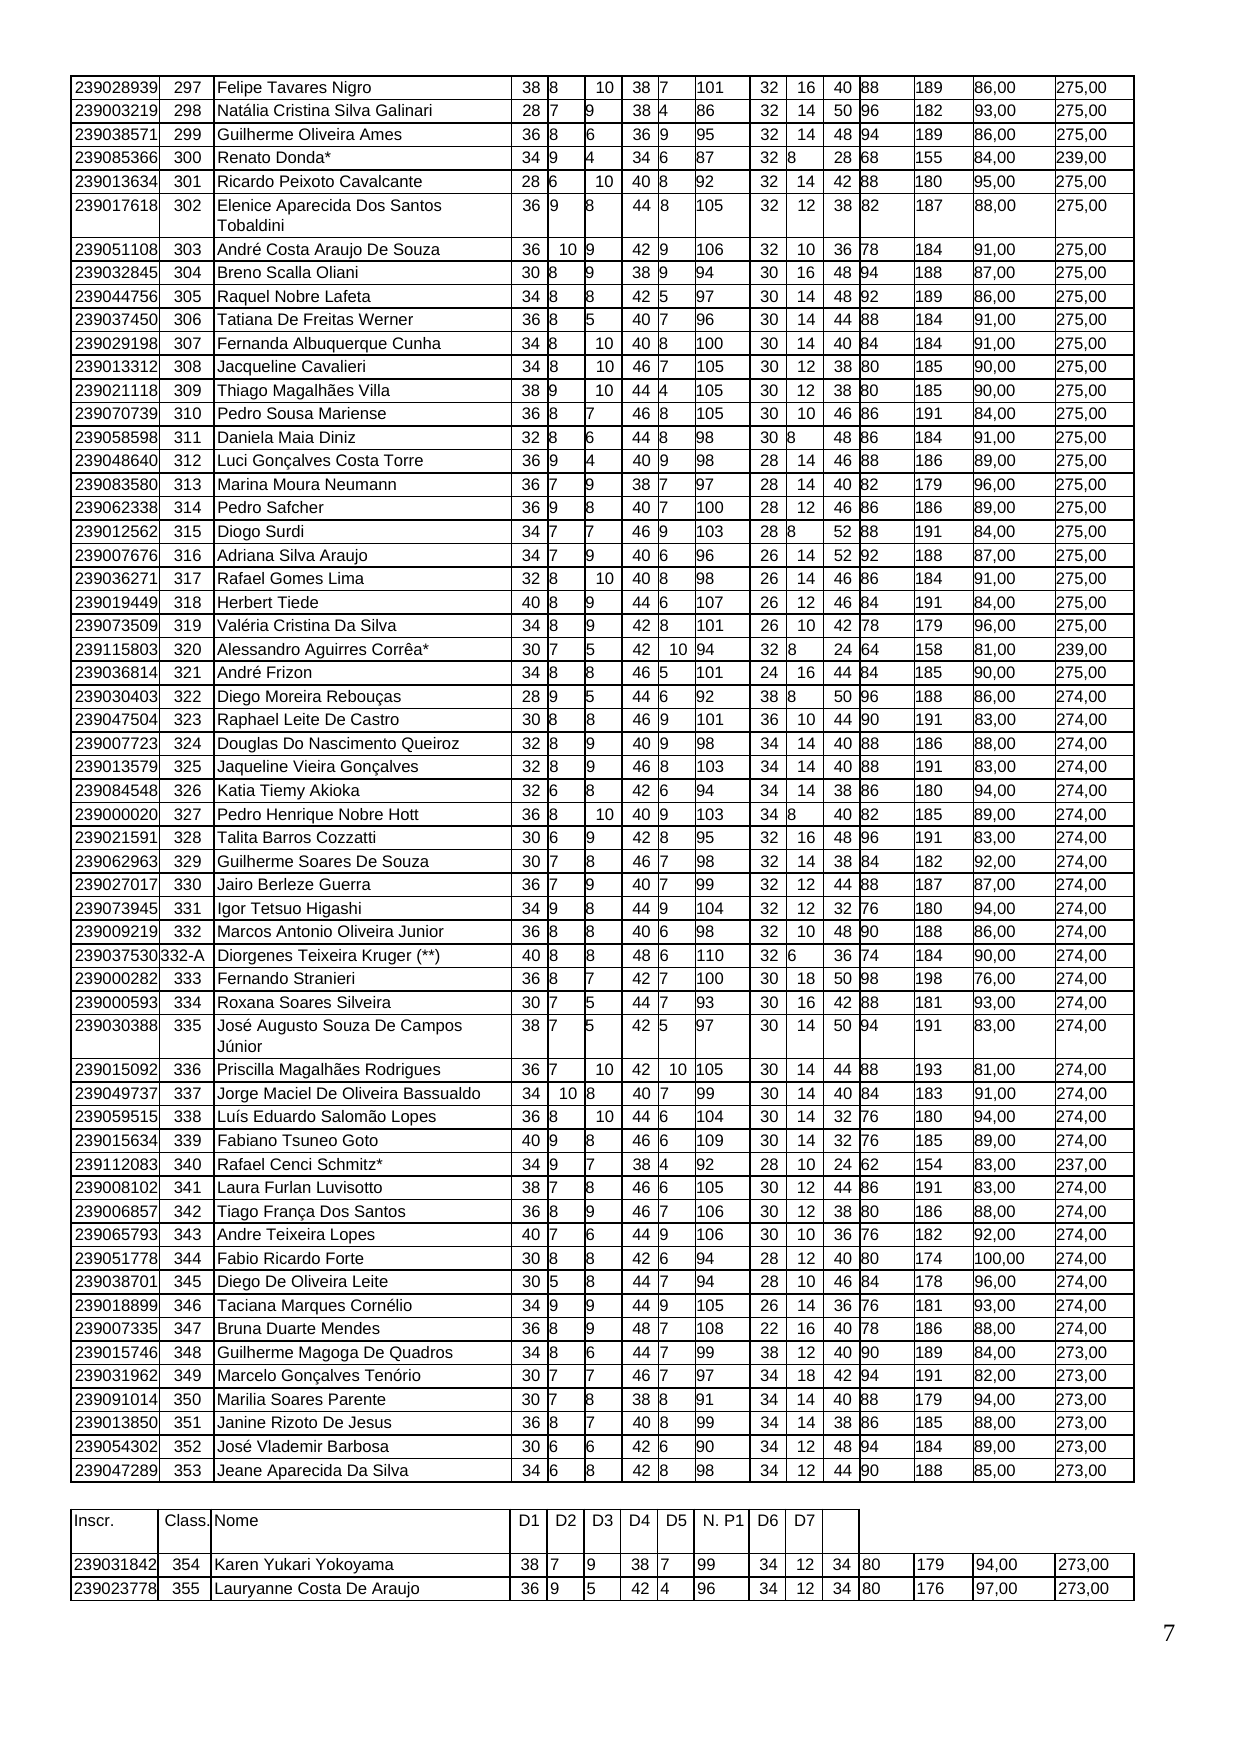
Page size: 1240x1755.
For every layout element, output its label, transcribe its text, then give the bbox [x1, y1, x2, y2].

table_cell 239028939 [72, 77, 159, 98]
table_cell 8 [586, 1459, 621, 1481]
table_cell 42 [623, 780, 658, 802]
table_cell 6 [659, 921, 695, 943]
table_cell 274,00 [1056, 1224, 1133, 1246]
table_cell 105 [696, 403, 749, 425]
table_cell 186 [915, 1200, 973, 1222]
table_cell 239031842 [72, 1554, 157, 1576]
table_cell 52 [824, 544, 859, 566]
table_cell 274,00 [1056, 968, 1133, 990]
table_cell 36 [512, 968, 547, 990]
table_cell 40 [824, 1318, 859, 1340]
table_cell 188 [915, 544, 973, 566]
table_cell 239030403 [72, 686, 159, 707]
table_cell 320 [160, 638, 213, 660]
table_cell 14 [787, 1015, 823, 1057]
table_cell 298 [160, 100, 213, 122]
table_cell 275,00 [1056, 285, 1133, 307]
table_cell 46 [623, 850, 658, 872]
table_cell 7 [659, 1365, 695, 1387]
table_cell 68 [861, 147, 914, 169]
table_cell 76 [861, 1130, 914, 1152]
table_cell 90 [861, 709, 914, 731]
table_cell Bruna Duarte Mendes [215, 1318, 511, 1340]
table_cell 30 [751, 1200, 786, 1222]
table_cell 274,00 [1056, 1130, 1133, 1152]
table_cell 239013312 [72, 356, 159, 378]
table_cell 44 [623, 1271, 658, 1293]
table_cell 188 [915, 686, 973, 707]
table_cell 5 [586, 309, 621, 331]
table_cell 36 [512, 497, 547, 519]
table_cell 10 [586, 356, 621, 378]
table_cell 6 [549, 827, 584, 849]
table_cell 12 [786, 1554, 822, 1576]
table_cell 7 [658, 1554, 693, 1576]
table_cell 181 [915, 992, 973, 1013]
table_cell 105 [696, 380, 749, 401]
table_cell 319 [160, 615, 213, 637]
table_cell 26 [751, 1295, 786, 1316]
table_cell 38 [623, 474, 658, 496]
table_cell 315 [160, 521, 213, 543]
table_cell 8 [659, 615, 695, 637]
table_cell 40 [623, 1412, 658, 1434]
table_cell 42 [623, 615, 658, 637]
table_cell 239019449 [72, 591, 159, 613]
table_cell 8 [659, 332, 695, 354]
table_cell 34 [750, 1554, 785, 1576]
table_cell 7 [659, 992, 695, 1013]
table_cell 8 [549, 591, 584, 613]
table_cell 7 [549, 544, 584, 566]
table_cell 80 [861, 380, 914, 401]
table_cell 36 [512, 403, 547, 425]
table_cell Raphael Leite De Castro [215, 709, 511, 731]
table_cell 8 [659, 403, 695, 425]
table_cell 6 [549, 780, 584, 802]
table_cell 94 [861, 1365, 914, 1387]
table_cell 340 [160, 1153, 213, 1175]
table_cell 9 [586, 544, 621, 566]
table_cell 8 [549, 427, 584, 448]
table_cell 239,00 [1056, 147, 1133, 169]
table_cell José Vlademir Barbosa [215, 1436, 511, 1458]
table_cell 94 [696, 638, 749, 660]
table_cell 34 [512, 662, 547, 684]
table_cell 36 [824, 945, 859, 966]
table_cell 8 [586, 897, 621, 919]
table_cell 44 [623, 992, 658, 1013]
table_cell 5 [659, 285, 695, 307]
table_cell 52 [824, 521, 859, 543]
table_cell 183 [915, 1083, 973, 1104]
table_cell 274,00 [1056, 1106, 1133, 1128]
table_cell 95 [696, 827, 749, 849]
table_cell 189 [915, 1342, 973, 1363]
table_cell 32 [751, 638, 786, 660]
table_cell 275,00 [1056, 262, 1133, 284]
table_cell 36 [512, 803, 547, 825]
table_cell 187 [915, 194, 973, 237]
table_cell 6 [549, 171, 584, 193]
table_cell Katia Tiemy Akioka [215, 780, 511, 802]
table_cell 101 [696, 77, 749, 98]
table_cell 8 [586, 709, 621, 731]
table_cell 42 [623, 238, 658, 260]
table_cell 8 [586, 662, 621, 684]
table_cell 90,00 [974, 380, 1055, 401]
table_cell Roxana Soares Silveira [215, 992, 511, 1013]
table_cell 304 [160, 262, 213, 284]
table_cell 12 [786, 1578, 822, 1599]
table_cell 331 [160, 897, 213, 919]
table_cell 9 [549, 1130, 584, 1152]
table_cell 40 [623, 544, 658, 566]
table_cell 90 [861, 1342, 914, 1363]
table_cell 12 [787, 356, 823, 378]
table_cell 34 [512, 1459, 547, 1481]
table_cell 9 [586, 474, 621, 496]
table_cell 176 [915, 1578, 972, 1599]
table_cell 8 [549, 615, 584, 637]
table_cell 14 [787, 309, 823, 331]
table_cell 314 [160, 497, 213, 519]
table_cell 80 [860, 1554, 913, 1576]
table_cell 92 [696, 1153, 749, 1175]
table_cell 87,00 [974, 262, 1055, 284]
table_cell 239073945 [72, 897, 159, 919]
table_cell 9 [586, 1318, 621, 1340]
table_cell 46 [623, 756, 658, 778]
table_cell 84 [861, 850, 914, 872]
table_cell 274,00 [1056, 1318, 1133, 1340]
table_cell 86 [861, 497, 914, 519]
table_cell 12 [787, 1436, 823, 1458]
table_cell 184 [915, 332, 973, 354]
table_cell 99 [696, 874, 749, 896]
table_cell 24 [824, 1153, 859, 1175]
table_cell 50 [824, 686, 859, 707]
table_cell 24 [751, 662, 786, 684]
table_cell 9 [586, 874, 621, 896]
table_cell 105 [696, 356, 749, 378]
table_cell 191 [915, 709, 973, 731]
table_cell 8 [549, 124, 584, 146]
table_cell 14 [787, 850, 823, 872]
table_cell 91,00 [974, 568, 1055, 590]
table_cell 44 [623, 1295, 658, 1316]
table_cell 38 [621, 1554, 657, 1576]
table_cell 14 [787, 474, 823, 496]
table_cell 8 [659, 568, 695, 590]
table_cell 44 [623, 1224, 658, 1246]
table_cell 94 [696, 262, 749, 284]
table_cell 6 [586, 1436, 621, 1458]
table_cell 184 [915, 238, 973, 260]
table_cell 4 [658, 1578, 693, 1599]
table_cell 84,00 [974, 521, 1055, 543]
table_cell 94 [861, 124, 914, 146]
table_cell 96 [695, 1578, 748, 1599]
table_cell 38 [511, 1554, 546, 1576]
table_cell 9 [549, 1295, 584, 1316]
table_cell 36 [512, 124, 547, 146]
table_cell 34 [751, 733, 786, 754]
table_cell 46 [824, 497, 859, 519]
table_cell Priscilla Magalhães Rodrigues [215, 1059, 511, 1081]
table_cell 40 [824, 77, 859, 98]
table_cell 30 [751, 332, 786, 354]
table_cell 6 [586, 1224, 621, 1246]
table_cell 36 [824, 238, 859, 260]
table_cell 38 [512, 77, 547, 98]
table_cell 96 [861, 827, 914, 849]
table_cell 84 [861, 1271, 914, 1293]
table_cell 40 [623, 874, 658, 896]
table_cell 88 [861, 874, 914, 896]
table_cell 36 [751, 709, 786, 731]
table_cell 44 [623, 380, 658, 401]
table_cell 30 [751, 285, 786, 307]
table_cell 10 [586, 380, 621, 401]
table_cell Guilherme Oliveira Ames [215, 124, 511, 146]
table_cell 88 [861, 450, 914, 472]
table_cell 30 [512, 638, 547, 660]
table_cell 239015634 [72, 1130, 159, 1152]
table_cell 46 [623, 1177, 658, 1199]
table_cell 303 [160, 238, 213, 260]
table_cell 103 [696, 803, 749, 825]
table_cell 8 [787, 686, 823, 707]
table_cell 97,00 [974, 1578, 1054, 1599]
table_cell 30 [512, 850, 547, 872]
table_cell 82,00 [974, 1365, 1055, 1387]
table_cell 9 [659, 803, 695, 825]
table_cell 76,00 [974, 968, 1055, 990]
table_cell 30 [512, 1389, 547, 1411]
table_cell 7 [549, 1177, 584, 1199]
table_cell 274,00 [1056, 874, 1133, 896]
table_cell 86 [861, 427, 914, 448]
table_cell 186 [915, 1318, 973, 1340]
table_cell 38 [824, 1412, 859, 1434]
table_cell 42 [621, 1578, 657, 1599]
table_cell Marcelo Gonçalves Tenório [215, 1365, 511, 1387]
table_cell 30 [751, 356, 786, 378]
table_cell 6 [659, 1130, 695, 1152]
table_cell 8 [586, 1177, 621, 1199]
table_cell 12 [787, 591, 823, 613]
table_cell 36 [512, 1318, 547, 1340]
table_cell 10 [787, 1271, 823, 1293]
table_cell 10 [549, 238, 584, 260]
table_cell 86 [861, 1177, 914, 1199]
table_cell 98 [696, 1459, 749, 1481]
table_cell 84,00 [974, 147, 1055, 169]
table_cell 8 [586, 1083, 621, 1104]
table_cell 62 [861, 1153, 914, 1175]
table_cell 8 [787, 803, 823, 825]
table_cell 9 [549, 497, 584, 519]
table_cell 36 [512, 194, 547, 237]
table_cell 92 [696, 686, 749, 707]
table_cell 34 [751, 1436, 786, 1458]
table_cell Janine Rizoto De Jesus [215, 1412, 511, 1434]
table_cell 48 [824, 262, 859, 284]
table_cell 6 [659, 591, 695, 613]
table_cell 239062963 [72, 850, 159, 872]
table_cell 48 [824, 427, 859, 448]
table_cell 9 [586, 1295, 621, 1316]
table_cell 28 [751, 497, 786, 519]
table_cell 50 [824, 1015, 859, 1057]
table_cell 239007335 [72, 1318, 159, 1340]
table_cell 12 [787, 1342, 823, 1363]
table_cell 103 [696, 521, 749, 543]
table_cell 274,00 [1056, 897, 1133, 919]
table_cell 7 [659, 1083, 695, 1104]
table_cell 313 [160, 474, 213, 496]
table_cell 6 [586, 427, 621, 448]
table_cell 96 [696, 544, 749, 566]
table_cell 7 [659, 874, 695, 896]
table_cell 36 [512, 474, 547, 496]
table_cell 7 [586, 1153, 621, 1175]
table_cell 34 [512, 1153, 547, 1175]
table_cell 32 [751, 77, 786, 98]
table_cell 239017618 [72, 194, 159, 237]
table_cell Andre Teixeira Lopes [215, 1224, 511, 1246]
table_cell 84 [861, 662, 914, 684]
table_cell 355 [159, 1578, 210, 1599]
table_cell 90,00 [974, 356, 1055, 378]
table_cell 7 [549, 1365, 584, 1387]
table_cell 6 [586, 1342, 621, 1363]
table_cell 9 [659, 238, 695, 260]
table_cell 32 [512, 780, 547, 802]
table_cell 14 [787, 756, 823, 778]
table_cell 237,00 [1056, 1153, 1133, 1175]
table_cell 354 [159, 1554, 210, 1576]
table_cell 239115803 [72, 638, 159, 660]
table_cell 44 [824, 874, 859, 896]
table_cell 30 [512, 992, 547, 1013]
table_cell 341 [160, 1177, 213, 1199]
table_cell 82 [861, 194, 914, 237]
table_cell 93,00 [974, 992, 1055, 1013]
table_cell 82 [861, 474, 914, 496]
table_cell 239006857 [72, 1200, 159, 1222]
table_cell 337 [160, 1083, 213, 1104]
table_cell 94 [696, 780, 749, 802]
table_cell 8 [586, 1247, 621, 1269]
table_cell 8 [787, 147, 823, 169]
table_cell 30 [751, 427, 786, 448]
table_cell 40 [824, 733, 859, 754]
table_cell 46 [824, 568, 859, 590]
table_cell 34 [751, 1459, 786, 1481]
table_cell 46 [623, 662, 658, 684]
table_cell 14 [787, 450, 823, 472]
table_cell 158 [915, 638, 973, 660]
table_cell 38 [512, 380, 547, 401]
table_cell 12 [787, 1247, 823, 1269]
table_cell 30 [512, 827, 547, 849]
table_cell 30 [751, 380, 786, 401]
table_cell 14 [787, 1059, 823, 1081]
table_cell 6 [659, 1177, 695, 1199]
table_cell 95,00 [974, 171, 1055, 193]
table_cell 98 [696, 733, 749, 754]
table_cell 274,00 [1056, 992, 1133, 1013]
table_cell 239036814 [72, 662, 159, 684]
table_cell 100 [696, 332, 749, 354]
table_header D5 [658, 1510, 693, 1552]
table_cell 239000020 [72, 803, 159, 825]
table_cell 306 [160, 309, 213, 331]
table_cell 14 [787, 124, 823, 146]
table_cell 30 [751, 1106, 786, 1128]
table_cell 50 [824, 968, 859, 990]
table_cell 239038701 [72, 1271, 159, 1293]
table_cell 273,00 [1056, 1578, 1133, 1599]
table_cell 351 [160, 1412, 213, 1434]
table_cell 10 [659, 638, 695, 660]
table_cell 105 [696, 1295, 749, 1316]
table_cell 180 [915, 171, 973, 193]
table_cell 274,00 [1056, 850, 1133, 872]
table_cell Karen Yukari Yokoyama [212, 1554, 509, 1576]
table_cell 30 [512, 1247, 547, 1269]
table_cell 7 [549, 1059, 584, 1081]
table_cell 40 [824, 332, 859, 354]
table_cell 14 [787, 171, 823, 193]
table_cell 94,00 [974, 780, 1055, 802]
table_cell Guilherme Magoga De Quadros [215, 1342, 511, 1363]
table_cell 89,00 [974, 1130, 1055, 1152]
table_cell Douglas Do Nascimento Queiroz [215, 733, 511, 754]
table_cell 36 [824, 1224, 859, 1246]
table_cell 109 [696, 1130, 749, 1152]
table_cell 274,00 [1056, 1083, 1133, 1104]
table_cell 301 [160, 171, 213, 193]
table_cell 28 [751, 1271, 786, 1293]
table_cell 239031962 [72, 1365, 159, 1387]
table_cell 90 [861, 1459, 914, 1481]
table_cell 6 [659, 147, 695, 169]
table_cell 5 [585, 1578, 620, 1599]
table_cell 91,00 [974, 427, 1055, 448]
table_cell 88 [861, 1389, 914, 1411]
table_cell 26 [751, 568, 786, 590]
table_cell 16 [787, 1318, 823, 1340]
table_cell 8 [659, 1412, 695, 1434]
table_cell 100 [696, 968, 749, 990]
table_cell 180 [915, 780, 973, 802]
table_cell 7 [659, 1200, 695, 1222]
table_cell 8 [659, 171, 695, 193]
table_cell Diorgenes Teixeira Kruger (**) [215, 945, 511, 966]
table_cell Adriana Silva Araujo [215, 544, 511, 566]
table_cell 38 [623, 1153, 658, 1175]
table_cell Tiago França Dos Santos [215, 1200, 511, 1222]
table_cell 46 [824, 450, 859, 472]
table_cell 48 [824, 827, 859, 849]
table_cell 239058598 [72, 427, 159, 448]
table_header D2 [548, 1510, 583, 1552]
table_cell 38 [824, 194, 859, 237]
table_cell 273,00 [1056, 1365, 1133, 1387]
table_cell 8 [659, 756, 695, 778]
table_cell 42 [623, 285, 658, 307]
table_cell 8 [549, 968, 584, 990]
table_cell 88,00 [974, 194, 1055, 237]
table_cell 239062338 [72, 497, 159, 519]
table_cell 343 [160, 1224, 213, 1246]
table_cell 89,00 [974, 803, 1055, 825]
table_cell 182 [915, 100, 973, 122]
table_cell Diego Moreira Rebouças [215, 686, 511, 707]
table_cell Diego De Oliveira Leite [215, 1271, 511, 1293]
table_cell 34 [823, 1578, 858, 1599]
table_cell 239003219 [72, 100, 159, 122]
table_cell 275,00 [1056, 100, 1133, 122]
table_cell Jairo Berleze Guerra [215, 874, 511, 896]
table_cell 342 [160, 1200, 213, 1222]
table_cell 34 [512, 521, 547, 543]
table_cell 36 [512, 238, 547, 260]
table_cell 8 [659, 427, 695, 448]
table_cell 28 [751, 521, 786, 543]
table_cell 40 [623, 921, 658, 943]
table_cell 239084548 [72, 780, 159, 802]
table_cell 16 [787, 262, 823, 284]
table_cell 40 [824, 474, 859, 496]
table_cell 98 [861, 968, 914, 990]
table_cell 8 [549, 945, 584, 966]
table_cell 96 [696, 309, 749, 331]
table_cell 90,00 [974, 945, 1055, 966]
table_cell 26 [751, 591, 786, 613]
table_cell 5 [549, 1271, 584, 1293]
table_cell 9 [586, 238, 621, 260]
table_cell 307 [160, 332, 213, 354]
table_cell 7 [549, 1015, 584, 1057]
table_cell 40 [824, 803, 859, 825]
table_cell 30 [751, 968, 786, 990]
table_cell 184 [915, 1436, 973, 1458]
table_cell 104 [696, 897, 749, 919]
table_cell 8 [586, 1389, 621, 1411]
table_cell 10 [586, 568, 621, 590]
table_cell Talita Barros Cozzatti [215, 827, 511, 849]
table_cell 333 [160, 968, 213, 990]
table_cell 6 [659, 1436, 695, 1458]
table_cell 239048640 [72, 450, 159, 472]
table_cell 187 [915, 874, 973, 896]
table_cell 83,00 [974, 1177, 1055, 1199]
table_cell 28 [751, 474, 786, 496]
table_cell 106 [696, 1200, 749, 1222]
table_cell 94,00 [974, 1554, 1054, 1576]
table_cell 191 [915, 827, 973, 849]
table_cell Marcos Antonio Oliveira Junior [215, 921, 511, 943]
table_cell 9 [659, 450, 695, 472]
table_cell 7 [586, 1412, 621, 1434]
table_cell 81,00 [974, 638, 1055, 660]
table_cell 274,00 [1056, 827, 1133, 849]
table_cell 48 [623, 945, 658, 966]
table_cell 297 [160, 77, 213, 98]
table_cell 80 [860, 1578, 913, 1599]
table_cell 46 [623, 1130, 658, 1152]
table_cell 85,00 [974, 1459, 1055, 1481]
table_cell 40 [623, 450, 658, 472]
table_cell 34 [512, 1342, 547, 1363]
table_cell 10 [586, 1106, 621, 1128]
table_cell 7 [659, 1318, 695, 1340]
table_cell 186 [915, 733, 973, 754]
table_cell 186 [915, 450, 973, 472]
table_cell 274,00 [1056, 1271, 1133, 1293]
table_cell 14 [787, 1083, 823, 1104]
table_cell 239065793 [72, 1224, 159, 1246]
table_cell 9 [549, 686, 584, 707]
table_cell 7 [659, 850, 695, 872]
table_cell 239036271 [72, 568, 159, 590]
table_cell Elenice Aparecida Dos Santos Tobaldini [215, 194, 511, 237]
table_cell Rafael Gomes Lima [215, 568, 511, 590]
table_cell 95 [696, 124, 749, 146]
table_cell 184 [915, 945, 973, 966]
table_cell Igor Tetsuo Higashi [215, 897, 511, 919]
table_cell 8 [549, 403, 584, 425]
table_cell 32 [512, 733, 547, 754]
table_cell 239047289 [72, 1459, 159, 1481]
table_cell 38 [623, 262, 658, 284]
table_cell 239037530 [72, 945, 159, 966]
table_cell 275,00 [1056, 309, 1133, 331]
table_cell 32 [751, 827, 786, 849]
table_cell Pedro Sousa Mariense [215, 403, 511, 425]
table_cell 44 [623, 1342, 658, 1363]
table_cell 96 [861, 100, 914, 122]
table_cell 94 [696, 1247, 749, 1269]
table_cell 40 [824, 756, 859, 778]
table_cell 8 [549, 756, 584, 778]
table_cell 46 [623, 403, 658, 425]
table_cell 84,00 [974, 591, 1055, 613]
table_cell 46 [623, 709, 658, 731]
table_cell 7 [549, 1389, 584, 1411]
table_cell 4 [586, 450, 621, 472]
table_cell 32 [751, 874, 786, 896]
table_cell 82 [861, 803, 914, 825]
table_cell 34 [512, 147, 547, 169]
table_cell 7 [549, 850, 584, 872]
table_cell 239049737 [72, 1083, 159, 1104]
table_cell 12 [787, 1200, 823, 1222]
table_cell 273,00 [1056, 1459, 1133, 1481]
table_cell 8 [586, 497, 621, 519]
table_cell 239059515 [72, 1106, 159, 1128]
table_cell 91,00 [974, 1083, 1055, 1104]
table_cell 48 [824, 1436, 859, 1458]
table_cell 12 [787, 194, 823, 237]
table_cell 106 [696, 1224, 749, 1246]
table_cell 90 [696, 1436, 749, 1458]
table_cell 9 [549, 147, 584, 169]
table_cell 239038571 [72, 124, 159, 146]
table_cell 91 [696, 1389, 749, 1411]
table_cell 98 [696, 850, 749, 872]
table_cell Guilherme Soares De Souza [215, 850, 511, 872]
table_cell 86,00 [974, 285, 1055, 307]
table_cell 6 [659, 780, 695, 802]
table_cell 274,00 [1056, 733, 1133, 754]
table_cell 96,00 [974, 474, 1055, 496]
table_cell 273,00 [1056, 1342, 1133, 1363]
table_cell 274,00 [1056, 709, 1133, 731]
table_cell 30 [751, 1224, 786, 1246]
table_cell 8 [549, 709, 584, 731]
table_cell 274,00 [1056, 1015, 1133, 1057]
table_cell 239009219 [72, 921, 159, 943]
table_cell 239091014 [72, 1389, 159, 1411]
table_cell 36 [512, 1200, 547, 1222]
table_cell 180 [915, 1106, 973, 1128]
table_cell 40 [623, 171, 658, 193]
table_header D1 [511, 1510, 546, 1552]
table_cell Lauryanne Costa De Araujo [212, 1578, 509, 1599]
table_cell 180 [915, 897, 973, 919]
table_cell 8 [549, 1106, 584, 1128]
table_cell 36 [512, 1412, 547, 1434]
table_cell 10 [787, 1153, 823, 1175]
table_cell 9 [586, 756, 621, 778]
table_cell 42 [824, 1365, 859, 1387]
table_cell 10 [586, 1059, 621, 1081]
table_cell Raquel Nobre Lafeta [215, 285, 511, 307]
table_cell 42 [623, 1459, 658, 1481]
table_cell 239021591 [72, 827, 159, 849]
table_cell 10 [586, 171, 621, 193]
table_cell 36 [512, 1059, 547, 1081]
table_cell 7 [586, 521, 621, 543]
table_cell 9 [659, 521, 695, 543]
table_cell 80 [861, 1247, 914, 1269]
table_cell 44 [623, 591, 658, 613]
table_cell 274,00 [1056, 686, 1133, 707]
table_cell 32 [512, 568, 547, 590]
table_cell 18 [787, 1365, 823, 1387]
table_cell Valéria Cristina Da Silva [215, 615, 511, 637]
table_cell 38 [623, 100, 658, 122]
table_cell 239015092 [72, 1059, 159, 1081]
table_cell Jeane Aparecida Da Silva [215, 1459, 511, 1481]
table_cell 34 [512, 897, 547, 919]
table_cell 178 [915, 1271, 973, 1293]
table_cell 42 [623, 1436, 658, 1458]
table_cell 32 [751, 100, 786, 122]
table_cell 93,00 [974, 1295, 1055, 1316]
table_cell 184 [915, 309, 973, 331]
table_cell 34 [512, 332, 547, 354]
table_cell 14 [787, 780, 823, 802]
table_cell 273,00 [1056, 1412, 1133, 1434]
table_cell 34 [623, 147, 658, 169]
table_cell Fernando Stranieri [215, 968, 511, 990]
table_cell 86 [696, 100, 749, 122]
table_cell 273,00 [1056, 1436, 1133, 1458]
table_cell 239044756 [72, 285, 159, 307]
table_cell 8 [586, 1271, 621, 1293]
table_cell 30 [751, 1177, 786, 1199]
table_cell Breno Scalla Oliani [215, 262, 511, 284]
table_cell André Costa Araujo De Souza [215, 238, 511, 260]
table_cell 309 [160, 380, 213, 401]
table_cell 91,00 [974, 332, 1055, 354]
table_cell 42 [623, 1015, 658, 1057]
table_cell 94,00 [974, 1389, 1055, 1411]
table_cell 28 [824, 147, 859, 169]
table_cell 9 [659, 1295, 695, 1316]
table_cell 96 [861, 686, 914, 707]
table_cell 100 [696, 497, 749, 519]
table_cell 91,00 [974, 238, 1055, 260]
table_cell 352 [160, 1436, 213, 1458]
table_cell 239013634 [72, 171, 159, 193]
table_cell Herbert Tiede [215, 591, 511, 613]
table_cell 97 [696, 285, 749, 307]
table_cell 89,00 [974, 497, 1055, 519]
table_cell 28 [751, 1153, 786, 1175]
table_cell 88 [861, 309, 914, 331]
table_cell André Frizon [215, 662, 511, 684]
table_cell 326 [160, 780, 213, 802]
table_cell 94 [861, 1436, 914, 1458]
table_cell 239021118 [72, 380, 159, 401]
table_cell 42 [824, 171, 859, 193]
table_cell 185 [915, 662, 973, 684]
table_cell Jorge Maciel De Oliveira Bassualdo [215, 1083, 511, 1104]
table_cell 88,00 [974, 733, 1055, 754]
table_cell 40 [623, 733, 658, 754]
table_cell 275,00 [1056, 450, 1133, 472]
table_cell 40 [623, 497, 658, 519]
table_cell 275,00 [1056, 497, 1133, 519]
table_cell 76 [861, 1295, 914, 1316]
table_cell Tatiana De Freitas Werner [215, 309, 511, 331]
table_cell Alessandro Aguirres Corrêa* [215, 638, 511, 660]
table_cell Marilia Soares Parente [215, 1389, 511, 1411]
table_cell 94 [861, 1015, 914, 1057]
table_cell 6 [549, 1459, 584, 1481]
table_cell 106 [696, 238, 749, 260]
table_cell 239023778 [72, 1578, 157, 1599]
table_cell 84,00 [974, 1342, 1055, 1363]
table_cell 9 [586, 733, 621, 754]
table_cell 86 [861, 1412, 914, 1434]
table_cell 34 [512, 544, 547, 566]
table_header D6 [750, 1510, 785, 1552]
table_cell 30 [751, 1059, 786, 1081]
table_cell 7 [549, 521, 584, 543]
table_cell 239029198 [72, 332, 159, 354]
table_cell 42 [824, 615, 859, 637]
table_cell 184 [915, 427, 973, 448]
table_cell 32 [751, 238, 786, 260]
table_cell 36 [512, 450, 547, 472]
table_cell 32 [824, 1130, 859, 1152]
table_cell 32 [751, 171, 786, 193]
table_cell 10 [586, 332, 621, 354]
table_cell 94 [696, 1271, 749, 1293]
table_cell 310 [160, 403, 213, 425]
table_cell 14 [787, 568, 823, 590]
table_cell 275,00 [1056, 474, 1133, 496]
table_cell 94,00 [974, 897, 1055, 919]
table_cell 88 [861, 521, 914, 543]
table_cell 5 [659, 662, 695, 684]
table_cell 10 [787, 921, 823, 943]
table_cell 110 [696, 945, 749, 966]
table_cell 188 [915, 1459, 973, 1481]
table_cell 8 [659, 194, 695, 237]
table_cell 338 [160, 1106, 213, 1128]
table_cell 6 [659, 1247, 695, 1269]
table_cell 191 [915, 1015, 973, 1057]
table_cell 181 [915, 1295, 973, 1316]
table_cell 239085366 [72, 147, 159, 169]
table_cell 86 [861, 568, 914, 590]
table_cell 44 [623, 427, 658, 448]
table_cell 198 [915, 968, 973, 990]
table_cell 274,00 [1056, 803, 1133, 825]
table_cell 32 [824, 1106, 859, 1128]
table_cell 14 [787, 544, 823, 566]
table_cell 94 [861, 262, 914, 284]
table_cell 185 [915, 1130, 973, 1152]
table_cell 87,00 [974, 544, 1055, 566]
table_cell 188 [915, 921, 973, 943]
table_cell 239007723 [72, 733, 159, 754]
table_cell 302 [160, 194, 213, 237]
table_cell 334 [160, 992, 213, 1013]
table_cell Pedro Henrique Nobre Hott [215, 803, 511, 825]
table_cell 92 [861, 285, 914, 307]
table_cell 38 [824, 850, 859, 872]
table_cell 84 [861, 1083, 914, 1104]
table_cell 84,00 [974, 403, 1055, 425]
table_cell 239073509 [72, 615, 159, 637]
table_cell 103 [696, 756, 749, 778]
table_cell 7 [549, 638, 584, 660]
table_cell 98 [696, 568, 749, 590]
table_cell 6 [549, 1436, 584, 1458]
table_cell 83,00 [974, 709, 1055, 731]
table_cell 189 [915, 124, 973, 146]
table_cell 88 [861, 733, 914, 754]
table_cell Laura Furlan Luvisotto [215, 1177, 511, 1199]
table_cell 34 [823, 1554, 858, 1576]
table_cell 97 [696, 1365, 749, 1387]
table_cell 88 [861, 77, 914, 98]
table_cell 40 [512, 945, 547, 966]
table_cell 98 [696, 921, 749, 943]
table_cell 335 [160, 1015, 213, 1057]
table_cell 7 [549, 1224, 584, 1246]
table_cell 40 [824, 1083, 859, 1104]
table_cell 185 [915, 380, 973, 401]
table_cell 87,00 [974, 874, 1055, 896]
table_cell 312 [160, 450, 213, 472]
table_cell 32 [824, 897, 859, 919]
table_cell 38 [751, 1342, 786, 1363]
table_header D7 [786, 1510, 822, 1552]
table_cell 46 [623, 1365, 658, 1387]
table_cell 9 [549, 194, 584, 237]
table_cell 44 [623, 897, 658, 919]
table_cell 10 [549, 1083, 584, 1104]
table_cell 9 [549, 897, 584, 919]
table_cell 336 [160, 1059, 213, 1081]
table_cell 8 [659, 827, 695, 849]
table_cell 101 [696, 709, 749, 731]
table_cell 28 [751, 1247, 786, 1269]
table_cell 4 [659, 380, 695, 401]
table_cell 14 [787, 1130, 823, 1152]
table_cell 239032845 [72, 262, 159, 284]
table_header D3 [585, 1510, 620, 1552]
table_cell 38 [824, 380, 859, 401]
table_cell 8 [549, 1247, 584, 1269]
table_cell 8 [787, 638, 823, 660]
table_cell 107 [696, 591, 749, 613]
table_cell 34 [750, 1578, 785, 1599]
table_cell 274,00 [1056, 1247, 1133, 1269]
table_cell 16 [787, 992, 823, 1013]
table_cell 99 [695, 1554, 748, 1576]
table_cell 12 [787, 1177, 823, 1199]
table_cell 239051108 [72, 238, 159, 260]
table_cell 191 [915, 1365, 973, 1387]
table_cell 34 [751, 1412, 786, 1434]
table_cell 317 [160, 568, 213, 590]
table_cell 14 [787, 733, 823, 754]
table_cell Jacqueline Cavalieri [215, 356, 511, 378]
table_cell 88 [861, 171, 914, 193]
table_cell Fabiano Tsuneo Goto [215, 1130, 511, 1152]
table_cell 42 [824, 992, 859, 1013]
table_cell 239000593 [72, 992, 159, 1013]
table_cell 154 [915, 1153, 973, 1175]
table_cell 275,00 [1056, 238, 1133, 260]
table_cell 42 [623, 1247, 658, 1269]
table_cell 38 [824, 1200, 859, 1222]
table_cell 191 [915, 521, 973, 543]
table_cell 9 [548, 1578, 583, 1599]
table_cell 7 [548, 1554, 583, 1576]
table_cell 105 [696, 194, 749, 237]
table_cell 83,00 [974, 1015, 1055, 1057]
table_cell 32 [751, 194, 786, 237]
table_cell 8 [586, 194, 621, 237]
table_cell 8 [549, 568, 584, 590]
table_cell Rafael Cenci Schmitz* [215, 1153, 511, 1175]
table_cell 8 [549, 77, 584, 98]
table_cell 108 [696, 1318, 749, 1340]
table_cell Jaqueline Vieira Gonçalves [215, 756, 511, 778]
table_cell 28 [512, 100, 547, 122]
table_cell 6 [659, 544, 695, 566]
table_cell 96,00 [974, 1271, 1055, 1293]
table_cell 191 [915, 403, 973, 425]
table_cell 275,00 [1056, 521, 1133, 543]
table_cell 86,00 [974, 77, 1055, 98]
table_cell 275,00 [1056, 403, 1133, 425]
table_cell 18 [787, 968, 823, 990]
table_cell Natália Cristina Silva Galinari [215, 100, 511, 122]
table_cell 40 [623, 1083, 658, 1104]
table_cell 36 [512, 309, 547, 331]
table_cell 90 [861, 921, 914, 943]
table_cell 239,00 [1056, 638, 1133, 660]
table_cell 275,00 [1056, 427, 1133, 448]
table_cell 36 [511, 1578, 546, 1599]
table_cell 32 [751, 897, 786, 919]
table_cell 38 [623, 77, 658, 98]
table_cell 9 [549, 450, 584, 472]
table_cell 89,00 [974, 1436, 1055, 1458]
table_cell 105 [696, 1059, 749, 1081]
table_cell 4 [586, 147, 621, 169]
table_cell Marina Moura Neumann [215, 474, 511, 496]
table_cell 193 [915, 1059, 973, 1081]
table_cell 10 [659, 1059, 695, 1081]
table_cell 40 [824, 1342, 859, 1363]
table_cell 239027017 [72, 874, 159, 896]
table_cell 76 [861, 1106, 914, 1128]
table_cell 332 [160, 921, 213, 943]
table_cell 9 [586, 591, 621, 613]
table_cell 239037450 [72, 309, 159, 331]
table_cell 8 [586, 850, 621, 872]
table_cell 83,00 [974, 827, 1055, 849]
table_cell 12 [787, 380, 823, 401]
table_cell 9 [549, 1153, 584, 1175]
table_cell 44 [824, 1459, 859, 1481]
table_cell Felipe Tavares Nigro [215, 77, 511, 98]
table_cell 8 [549, 285, 584, 307]
table_cell 28 [512, 686, 547, 707]
table_cell 100,00 [974, 1247, 1055, 1269]
table_cell 36 [824, 1295, 859, 1316]
table_cell 329 [160, 850, 213, 872]
table_cell 185 [915, 1412, 973, 1434]
table_cell 308 [160, 356, 213, 378]
table_cell Luci Gonçalves Costa Torre [215, 450, 511, 472]
table_cell 83,00 [974, 1153, 1055, 1175]
table_cell 9 [585, 1554, 620, 1576]
table_cell 88 [861, 1059, 914, 1081]
table_cell 44 [824, 309, 859, 331]
table_cell 10 [586, 77, 621, 98]
table_cell 101 [696, 662, 749, 684]
table_cell 99 [696, 1342, 749, 1363]
table_cell 274,00 [1056, 921, 1133, 943]
table_cell 34 [751, 780, 786, 802]
table_cell 275,00 [1056, 544, 1133, 566]
table_cell 12 [787, 497, 823, 519]
table_cell 40 [623, 803, 658, 825]
table_cell 76 [861, 897, 914, 919]
table_cell 30 [512, 1365, 547, 1387]
table_cell 316 [160, 544, 213, 566]
table_cell 30 [751, 309, 786, 331]
table_cell 174 [915, 1247, 973, 1269]
table_cell 92,00 [974, 1224, 1055, 1246]
table_cell 328 [160, 827, 213, 849]
table_cell 8 [586, 945, 621, 966]
table_cell 344 [160, 1247, 213, 1269]
table_cell 7 [659, 1271, 695, 1293]
table_cell 239047504 [72, 709, 159, 731]
table_cell 34 [751, 1389, 786, 1411]
table_cell 239000282 [72, 968, 159, 990]
table_cell 185 [915, 356, 973, 378]
table_cell 93,00 [974, 100, 1055, 122]
table_cell 32 [751, 147, 786, 169]
table_cell 7 [549, 874, 584, 896]
table_cell 275,00 [1056, 124, 1133, 146]
table_cell 34 [751, 756, 786, 778]
table_cell 97 [696, 1015, 749, 1057]
table_cell 275,00 [1056, 356, 1133, 378]
table_cell 48 [824, 124, 859, 146]
table_cell 274,00 [1056, 1200, 1133, 1222]
table_cell 84 [861, 591, 914, 613]
table_cell 83,00 [974, 756, 1055, 778]
table_cell 275,00 [1056, 194, 1133, 237]
table_cell 332-A [160, 945, 213, 966]
table_cell 6 [586, 124, 621, 146]
table_cell 14 [787, 1412, 823, 1434]
table_cell 349 [160, 1365, 213, 1387]
table_cell 30 [512, 1436, 547, 1458]
table_cell 30 [751, 1015, 786, 1057]
table_cell 8 [586, 1130, 621, 1152]
table_cell 5 [586, 1015, 621, 1057]
table_cell 275,00 [1056, 568, 1133, 590]
table_cell 274,00 [1056, 1177, 1133, 1199]
table_cell 9 [659, 733, 695, 754]
table_cell 104 [696, 1106, 749, 1128]
table_cell 189 [915, 77, 973, 98]
table_cell 8 [549, 262, 584, 284]
table_cell 239015746 [72, 1342, 159, 1363]
table_cell 8 [549, 662, 584, 684]
table_cell 44 [623, 194, 658, 237]
table_cell 7 [659, 356, 695, 378]
table_cell 275,00 [1056, 77, 1133, 98]
table_cell 30 [512, 262, 547, 284]
table_cell 5 [586, 638, 621, 660]
table_cell 16 [787, 827, 823, 849]
table_cell 275,00 [1056, 591, 1133, 613]
table_cell 42 [623, 968, 658, 990]
table_cell 274,00 [1056, 756, 1133, 778]
table_cell 239083580 [72, 474, 159, 496]
table_cell 7 [549, 100, 584, 122]
table_cell 9 [586, 100, 621, 122]
table_cell 38 [824, 780, 859, 802]
table_cell 30 [751, 1083, 786, 1104]
table_cell 350 [160, 1389, 213, 1411]
table_cell 179 [915, 1554, 972, 1576]
table_cell 7 [659, 474, 695, 496]
table_cell 275,00 [1056, 380, 1133, 401]
table_cell 40 [824, 1389, 859, 1411]
table_cell 38 [824, 356, 859, 378]
table_cell 80 [861, 1200, 914, 1222]
table_cell 323 [160, 709, 213, 731]
table_cell 8 [549, 1318, 584, 1340]
table_cell Renato Donda* [215, 147, 511, 169]
table_cell 91,00 [974, 309, 1055, 331]
table_cell 274,00 [1056, 1295, 1133, 1316]
table_cell 88,00 [974, 1318, 1055, 1340]
table_cell 44 [824, 1177, 859, 1199]
table_cell 90,00 [974, 662, 1055, 684]
table_cell 6 [659, 1106, 695, 1128]
table_cell 300 [160, 147, 213, 169]
table_cell 99 [696, 1412, 749, 1434]
table_cell 48 [824, 285, 859, 307]
table_cell 98 [696, 427, 749, 448]
table_cell 93 [696, 992, 749, 1013]
table_cell 182 [915, 850, 973, 872]
table_cell 88 [861, 992, 914, 1013]
table_cell 44 [623, 1106, 658, 1128]
table_cell 38 [623, 1389, 658, 1411]
table_cell 88 [861, 756, 914, 778]
table_cell 9 [659, 262, 695, 284]
table_cell 182 [915, 1224, 973, 1246]
table_cell 97 [696, 474, 749, 496]
table_cell 8 [549, 1200, 584, 1222]
table_cell 7 [659, 1342, 695, 1363]
table_cell 9 [659, 1224, 695, 1246]
table_cell 28 [512, 171, 547, 193]
table_cell 7 [659, 309, 695, 331]
table_cell 92 [861, 544, 914, 566]
table_cell 8 [659, 1459, 695, 1481]
table_cell 311 [160, 427, 213, 448]
table_cell 275,00 [1056, 615, 1133, 637]
table_cell 274,00 [1056, 780, 1133, 802]
table_cell 86 [861, 780, 914, 802]
table_cell 44 [623, 686, 658, 707]
table_cell 179 [915, 1389, 973, 1411]
table_cell 99 [696, 1083, 749, 1104]
table_cell 12 [787, 874, 823, 896]
table_cell 345 [160, 1271, 213, 1293]
table_cell 46 [623, 1200, 658, 1222]
table_cell 14 [787, 100, 823, 122]
table_cell 7 [549, 474, 584, 496]
table_cell 5 [586, 686, 621, 707]
table_cell 184 [915, 568, 973, 590]
table_cell 46 [824, 591, 859, 613]
table_cell 48 [824, 921, 859, 943]
table_cell 9 [659, 124, 695, 146]
table_cell 6 [659, 945, 695, 966]
table_cell 40 [512, 591, 547, 613]
table_cell 239112083 [72, 1153, 159, 1175]
table_cell 9 [586, 1200, 621, 1222]
table_cell 38 [751, 686, 786, 707]
table_cell Diogo Surdi [215, 521, 511, 543]
table_cell 96,00 [974, 615, 1055, 637]
table_cell 40 [623, 309, 658, 331]
table_cell 16 [787, 77, 823, 98]
table_cell 44 [824, 662, 859, 684]
table_cell 78 [861, 238, 914, 260]
table_cell 34 [512, 615, 547, 637]
table_cell 86,00 [974, 124, 1055, 146]
table_cell 8 [549, 356, 584, 378]
table_cell 305 [160, 285, 213, 307]
table_cell 9 [586, 827, 621, 849]
table_cell 12 [787, 1459, 823, 1481]
table_cell 14 [787, 1389, 823, 1411]
table_cell 78 [861, 615, 914, 637]
table_cell 86,00 [974, 686, 1055, 707]
table_cell 81,00 [974, 1059, 1055, 1081]
table_cell 76 [861, 1224, 914, 1246]
table_cell 10 [787, 238, 823, 260]
table_cell 7 [659, 968, 695, 990]
table_cell 321 [160, 662, 213, 684]
table_cell 30 [512, 709, 547, 731]
table_cell 155 [915, 147, 973, 169]
table_cell 24 [824, 638, 859, 660]
table_cell 101 [696, 615, 749, 637]
table_cell 38 [512, 1177, 547, 1199]
table_cell 30 [751, 262, 786, 284]
table_cell 26 [751, 615, 786, 637]
table_cell 239013579 [72, 756, 159, 778]
table_header Class. [159, 1510, 210, 1552]
table_cell 239008102 [72, 1177, 159, 1199]
table_cell 325 [160, 756, 213, 778]
table_cell 8 [549, 733, 584, 754]
table_cell 30 [751, 403, 786, 425]
table_cell 7 [586, 1365, 621, 1387]
table_cell 322 [160, 686, 213, 707]
table_cell 353 [160, 1459, 213, 1481]
table_cell 86 [861, 403, 914, 425]
table_cell 347 [160, 1318, 213, 1340]
table_cell 28 [751, 450, 786, 472]
table_cell 84 [861, 332, 914, 354]
table_cell 189 [915, 285, 973, 307]
table_cell 30 [512, 1271, 547, 1293]
table_cell Ricardo Peixoto Cavalcante [215, 171, 511, 193]
table_cell Daniela Maia Diniz [215, 427, 511, 448]
table_cell 64 [861, 638, 914, 660]
table_cell 239018899 [72, 1295, 159, 1316]
table_cell Fabio Ricardo Forte [215, 1247, 511, 1269]
table_header Inscr. [72, 1510, 157, 1552]
table_cell 9 [586, 615, 621, 637]
table_cell 12 [787, 897, 823, 919]
table_cell 239013850 [72, 1412, 159, 1434]
table_cell 46 [623, 356, 658, 378]
table_cell 36 [512, 1106, 547, 1128]
table_cell 14 [787, 332, 823, 354]
table_cell 8 [549, 921, 584, 943]
table_cell 74 [861, 945, 914, 966]
table_cell 32 [512, 427, 547, 448]
table_cell Fernanda Albuquerque Cunha [215, 332, 511, 354]
table_cell 40 [824, 1247, 859, 1269]
table_cell 7 [586, 968, 621, 990]
table_cell 44 [824, 1059, 859, 1081]
table_cell 38 [512, 1015, 547, 1057]
table_cell 46 [623, 521, 658, 543]
table_cell 46 [824, 1271, 859, 1293]
table_cell 179 [915, 474, 973, 496]
table_cell 275,00 [1056, 662, 1133, 684]
table_cell 40 [512, 1224, 547, 1246]
table_cell 6 [787, 945, 823, 966]
table_cell 34 [751, 803, 786, 825]
table_cell 8 [586, 285, 621, 307]
table_cell 34 [512, 285, 547, 307]
table_cell 8 [659, 1389, 695, 1411]
table_cell 7 [659, 77, 695, 98]
table_cell 239054302 [72, 1436, 159, 1458]
table_cell 9 [549, 380, 584, 401]
table_cell 89,00 [974, 450, 1055, 472]
table_cell 32 [751, 850, 786, 872]
table_cell Luís Eduardo Salomão Lopes [215, 1106, 511, 1128]
table_cell 14 [787, 1106, 823, 1128]
table_cell 274,00 [1056, 1059, 1133, 1081]
table_cell 7 [586, 403, 621, 425]
table_cell 88,00 [974, 1200, 1055, 1222]
table_cell 32 [751, 124, 786, 146]
table_cell 8 [586, 921, 621, 943]
table_cell 9 [659, 709, 695, 731]
table_cell 32 [751, 921, 786, 943]
table_cell 7 [659, 497, 695, 519]
table_cell 80 [861, 356, 914, 378]
table_cell Taciana Marques Cornélio [215, 1295, 511, 1316]
table_cell 8 [549, 1342, 584, 1363]
table_cell 42 [623, 827, 658, 849]
table_cell 4 [659, 1153, 695, 1175]
table_cell 14 [787, 285, 823, 307]
table_cell 8 [787, 521, 823, 543]
table_cell 8 [549, 332, 584, 354]
table_header D8 [823, 1510, 858, 1552]
table_cell José Augusto Souza De Campos Júnior [215, 1015, 511, 1057]
table_cell Pedro Safcher [215, 497, 511, 519]
table_cell 94,00 [974, 1106, 1055, 1128]
table_cell 348 [160, 1342, 213, 1363]
table_cell 7 [549, 992, 584, 1013]
table_cell 5 [659, 1015, 695, 1057]
table_cell 188 [915, 262, 973, 284]
table_cell 273,00 [1056, 1554, 1133, 1576]
table_cell 92 [696, 171, 749, 193]
table_cell 239030388 [72, 1015, 159, 1057]
table_cell 9 [659, 897, 695, 919]
table_cell 299 [160, 124, 213, 146]
table_cell 86,00 [974, 921, 1055, 943]
table_cell 8 [549, 803, 584, 825]
table_cell 88,00 [974, 1412, 1055, 1434]
table_cell 191 [915, 1177, 973, 1199]
table_cell 185 [915, 803, 973, 825]
table_cell 40 [623, 568, 658, 590]
table_cell 14 [787, 1295, 823, 1316]
table_cell 98 [696, 450, 749, 472]
table_cell 191 [915, 756, 973, 778]
table_cell 239070739 [72, 403, 159, 425]
table_cell 239051778 [72, 1247, 159, 1269]
table_header D4 [621, 1510, 657, 1552]
table_cell 346 [160, 1295, 213, 1316]
table_cell 30 [751, 992, 786, 1013]
table_cell 10 [787, 615, 823, 637]
table_cell 44 [824, 709, 859, 731]
table_cell 9 [586, 262, 621, 284]
table_cell 275,00 [1056, 332, 1133, 354]
table_cell 239012562 [72, 521, 159, 543]
table_cell 26 [751, 544, 786, 566]
table_cell 34 [512, 1083, 547, 1104]
table_cell 34 [751, 1365, 786, 1387]
table_cell 36 [512, 874, 547, 896]
table_header N. P1 [695, 1510, 748, 1552]
table_cell 32 [751, 945, 786, 966]
table_cell 40 [512, 1130, 547, 1152]
table_cell 339 [160, 1130, 213, 1152]
table_cell 239007676 [72, 544, 159, 566]
table_cell 48 [623, 1318, 658, 1340]
table_cell 50 [824, 100, 859, 122]
table_cell 34 [512, 356, 547, 378]
table_cell 78 [861, 1318, 914, 1340]
table_cell 324 [160, 733, 213, 754]
table_cell 10 [787, 1224, 823, 1246]
table_cell 10 [787, 709, 823, 731]
table_cell 34 [512, 1295, 547, 1316]
table_cell 36 [512, 921, 547, 943]
table_cell 327 [160, 803, 213, 825]
table_cell 191 [915, 591, 973, 613]
table_cell 40 [623, 332, 658, 354]
table_cell 46 [824, 403, 859, 425]
table_cell 274,00 [1056, 945, 1133, 966]
table_cell 32 [512, 756, 547, 778]
table_cell 42 [623, 1059, 658, 1081]
table_cell 6 [659, 686, 695, 707]
table_cell 22 [751, 1318, 786, 1340]
table_cell 10 [586, 803, 621, 825]
table_cell 8 [549, 1412, 584, 1434]
table_cell 105 [696, 1177, 749, 1199]
table_cell 330 [160, 874, 213, 896]
table_cell 186 [915, 497, 973, 519]
table_cell 4 [659, 100, 695, 122]
table_cell 8 [549, 309, 584, 331]
table_cell 30 [751, 1130, 786, 1152]
table_cell 8 [787, 427, 823, 448]
table_cell 273,00 [1056, 1389, 1133, 1411]
table_cell 5 [586, 992, 621, 1013]
table_cell 16 [787, 662, 823, 684]
table_cell 10 [787, 403, 823, 425]
table_cell 92,00 [974, 850, 1055, 872]
table_header Nome [212, 1510, 509, 1552]
table_cell 318 [160, 591, 213, 613]
table_cell 87 [696, 147, 749, 169]
table_cell 8 [586, 780, 621, 802]
table_cell Thiago Magalhães Villa [215, 380, 511, 401]
table_cell 36 [623, 124, 658, 146]
table_cell 275,00 [1056, 171, 1133, 193]
table_cell 179 [915, 615, 973, 637]
table_cell 42 [623, 638, 658, 660]
